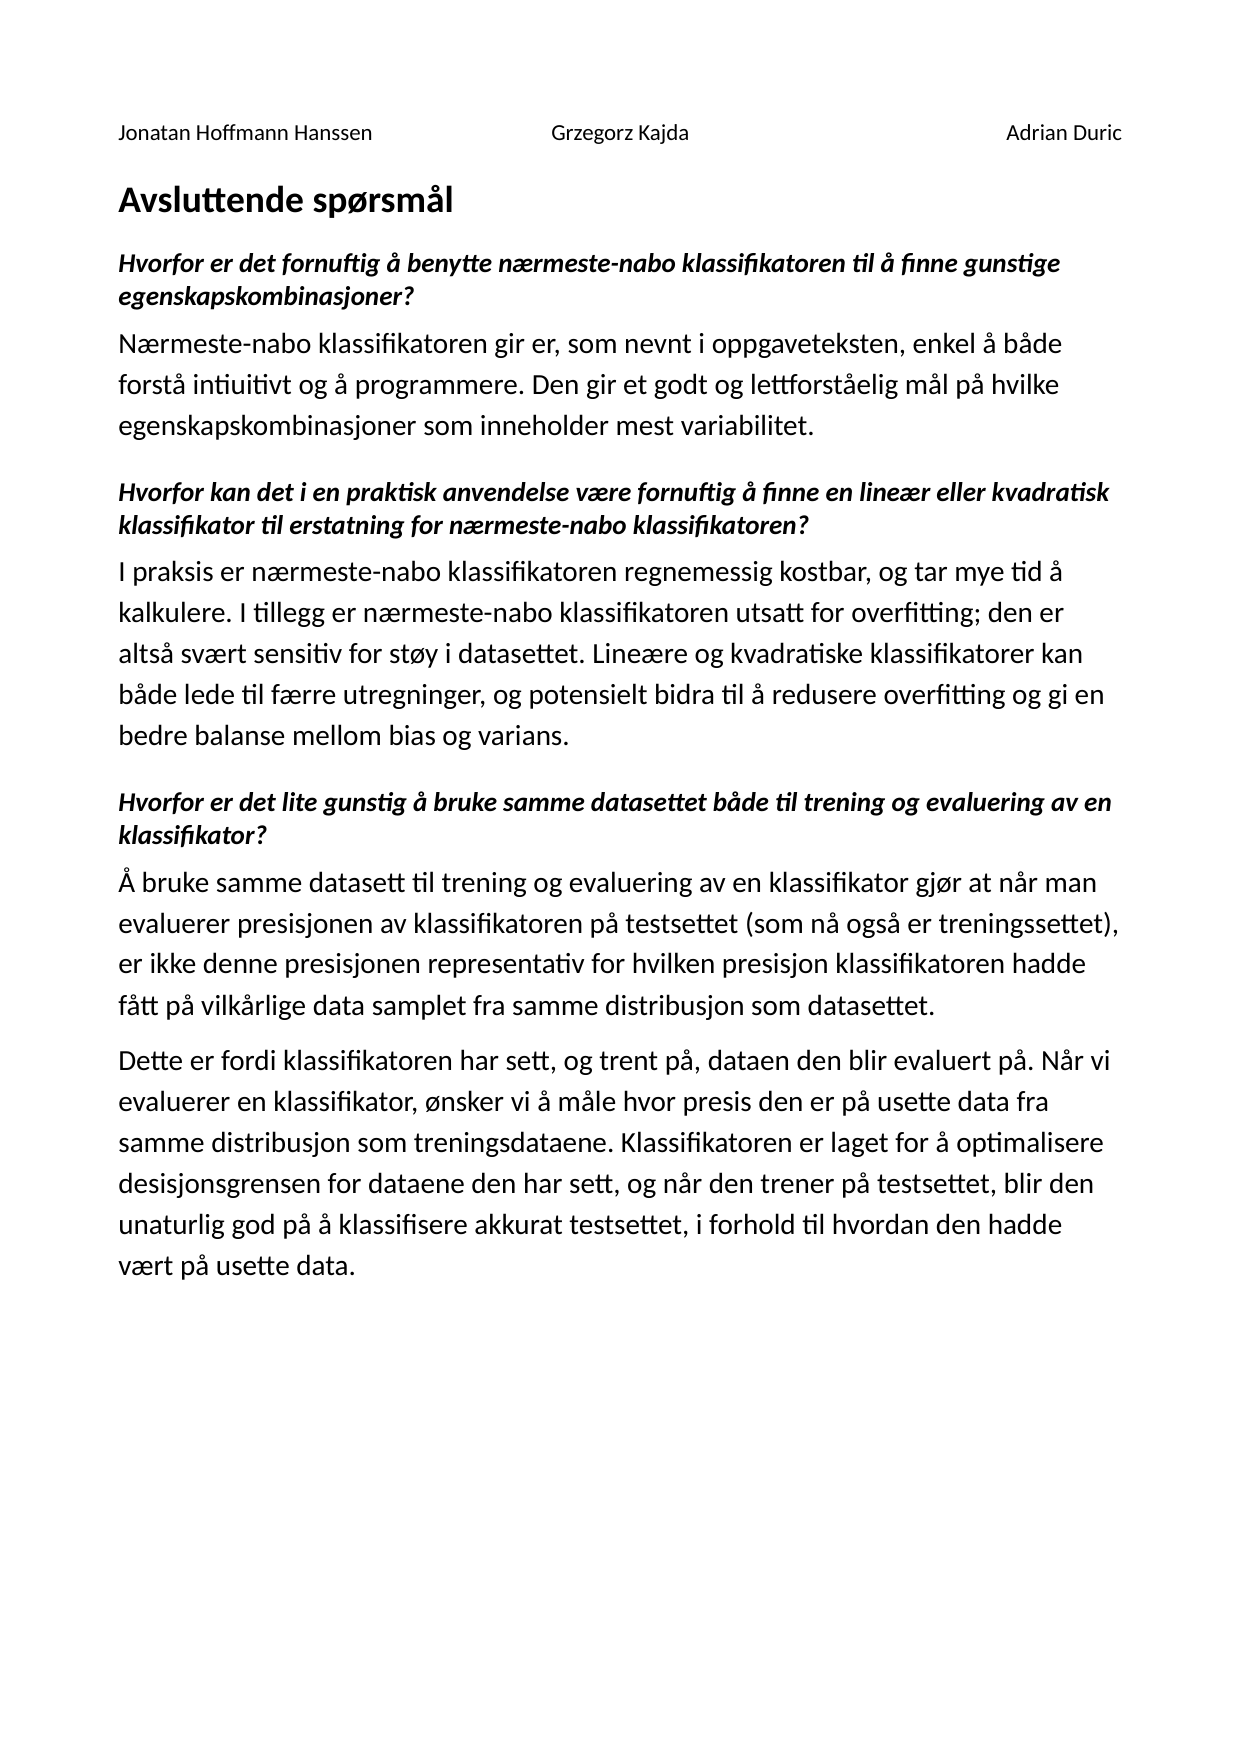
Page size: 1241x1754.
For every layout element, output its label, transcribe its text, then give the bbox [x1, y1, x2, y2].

text I praksis er nærmeste-nabo klassifikatoren regnemessig kostbar, og tar mye tid å kalkulere. I tillegg er nærmeste-nabo klassifikatoren utsatt for overfitting; den er altså svært sensitiv for støy i datasettet. Lineære og kvadratiske klassifikatorer kan både lede til færre utregninger, og potensielt bidra til å redusere overfitting og gi en bedre balanse mellom bias og varians. [118, 553, 1122, 753]
text Dette er fordi klassifikatoren har sett, og trent på, dataen den blir evaluert på. Når vi evaluerer en klassifikator, ønsker vi å måle hvor presis den er på usette data fra samme distribusjon som treningsdataene. Klassifikatoren er laget for å optimalisere desisjonsgrensen for dataene den har sett, og når den trener på testsettet, blir den unaturlig god på å klassifisere akkurat testsettet, i forhold til hvordan den hadde vært på usette data. [118, 1042, 1122, 1282]
text Å bruke samme datasett til trening og evaluering av en klassifikator gjør at når man evaluerer presisjonen av klassifikatoren på testsettet (som nå også er treningssettet), er ikke denne presisjonen representativ for hvilken presisjon klassifikatoren hadde fått på vilkårlige data samplet fra samme distribusjon som datasettet. [118, 864, 1122, 1022]
text Nærmeste-nabo klassifikatoren gir er, som nevnt i oppgaveteksten, enkel å både forstå intiuitivt og å programmere. Den gir et godt og lettforståelig mål på hvilke egenskapskombinasjoner som inneholder mest variabilitet. [118, 325, 1122, 442]
subtitle Hvorfor er det fornuftig å benytte nærmeste-nabo klassifikatoren til å finne gunstige egenskapskombinasjoner? [118, 246, 1122, 312]
subtitle Hvorfor kan det i en praktisk anvendelse være fornuftig å finne en lineær eller kvadratisk klassifikator til erstatning for nærmeste-nabo klassifikatoren? [118, 475, 1122, 541]
subtitle Avsluttende spørsmål [118, 176, 1122, 221]
subtitle Hvorfor er det lite gunstig å bruke samme datasettet både til trening og evaluering av en klassifikator? [118, 785, 1122, 851]
